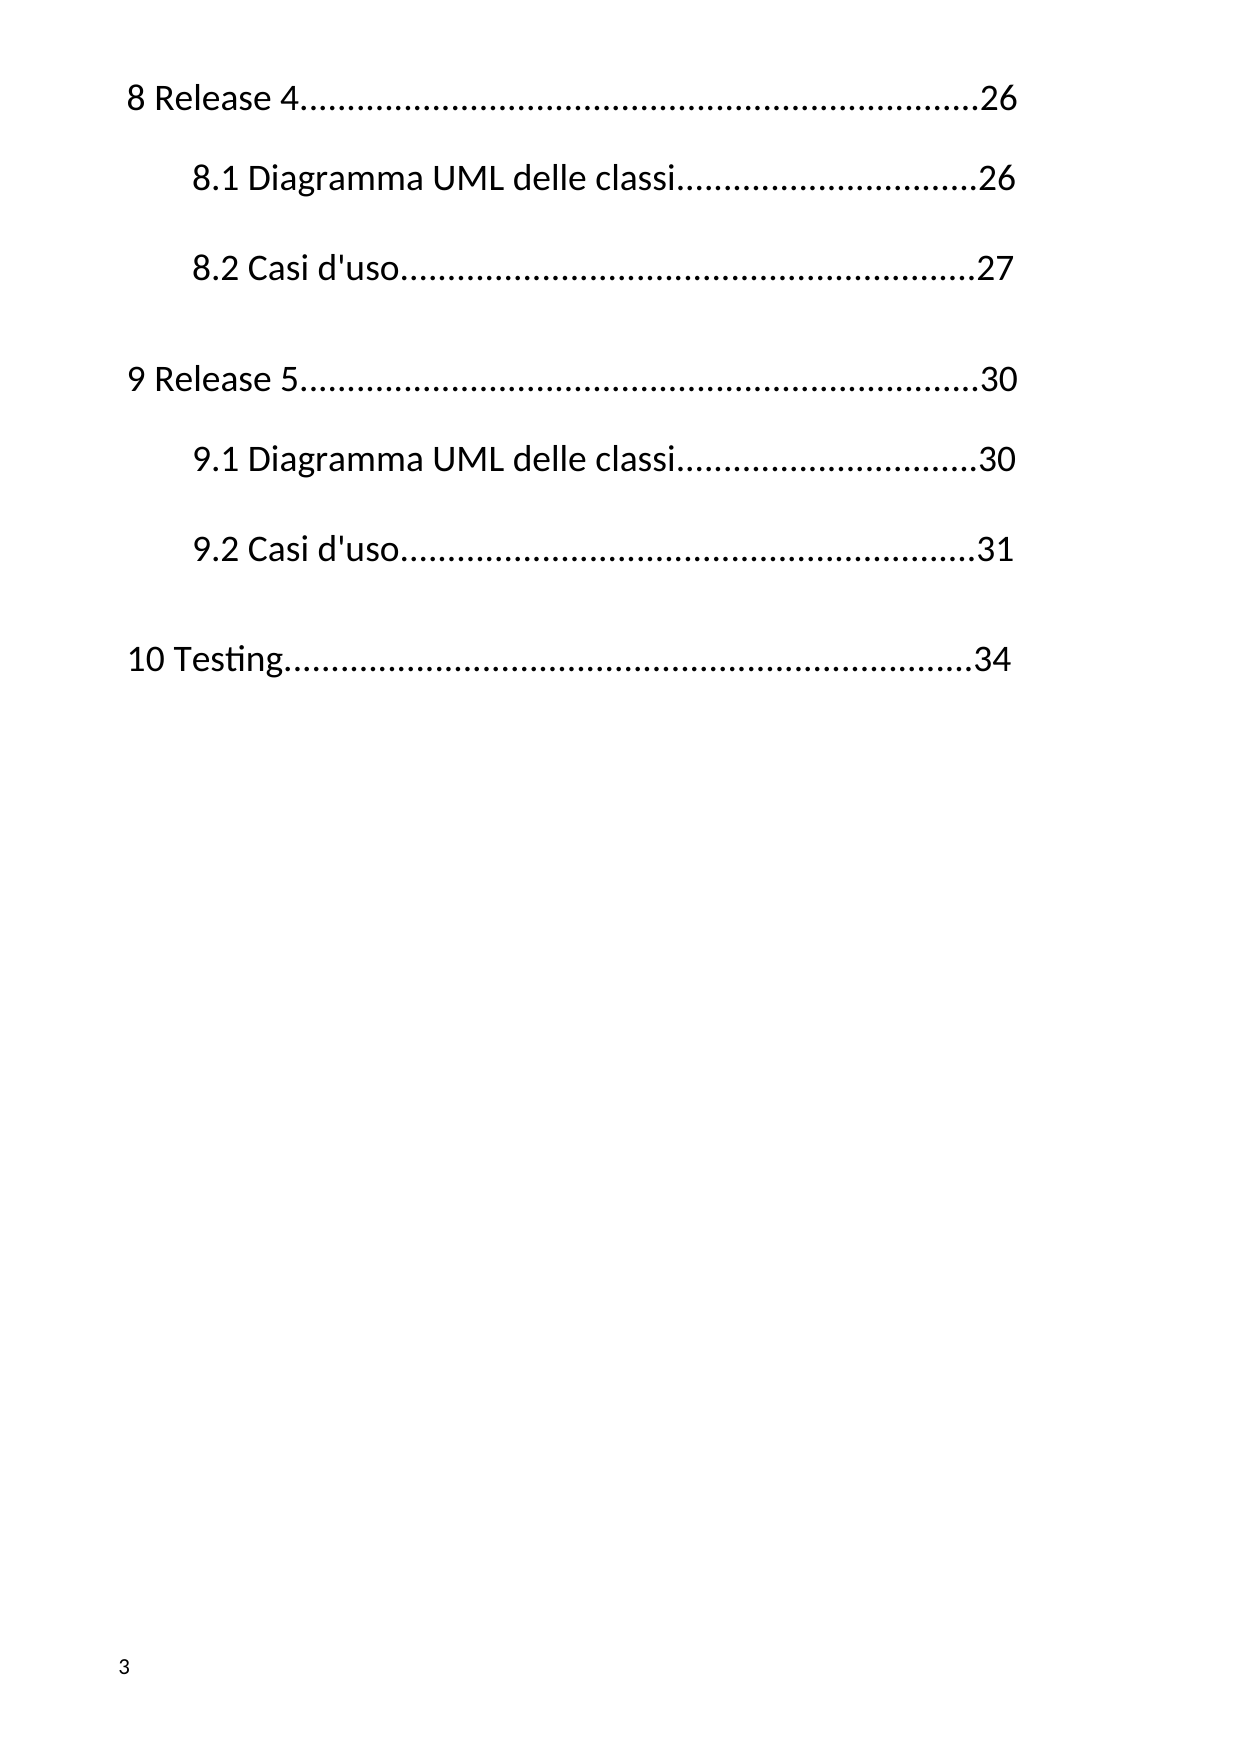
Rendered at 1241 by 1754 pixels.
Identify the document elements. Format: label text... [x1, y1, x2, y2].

text 9.2 Casi d'uso.............................................................31 [118, 525, 1122, 571]
subtitle Release 4........................................................................26 [118, 74, 1122, 119]
text 8.1 Diagramma UML delle classi................................26 [118, 154, 1122, 200]
subtitle Testing.........................................................................34 [118, 635, 1122, 681]
subtitle Release 5........................................................................30 [118, 354, 1122, 400]
text 9.1 Diagramma UML delle classi................................30 [118, 435, 1122, 481]
text 8.2 Casi d'uso.............................................................27 [118, 244, 1122, 290]
